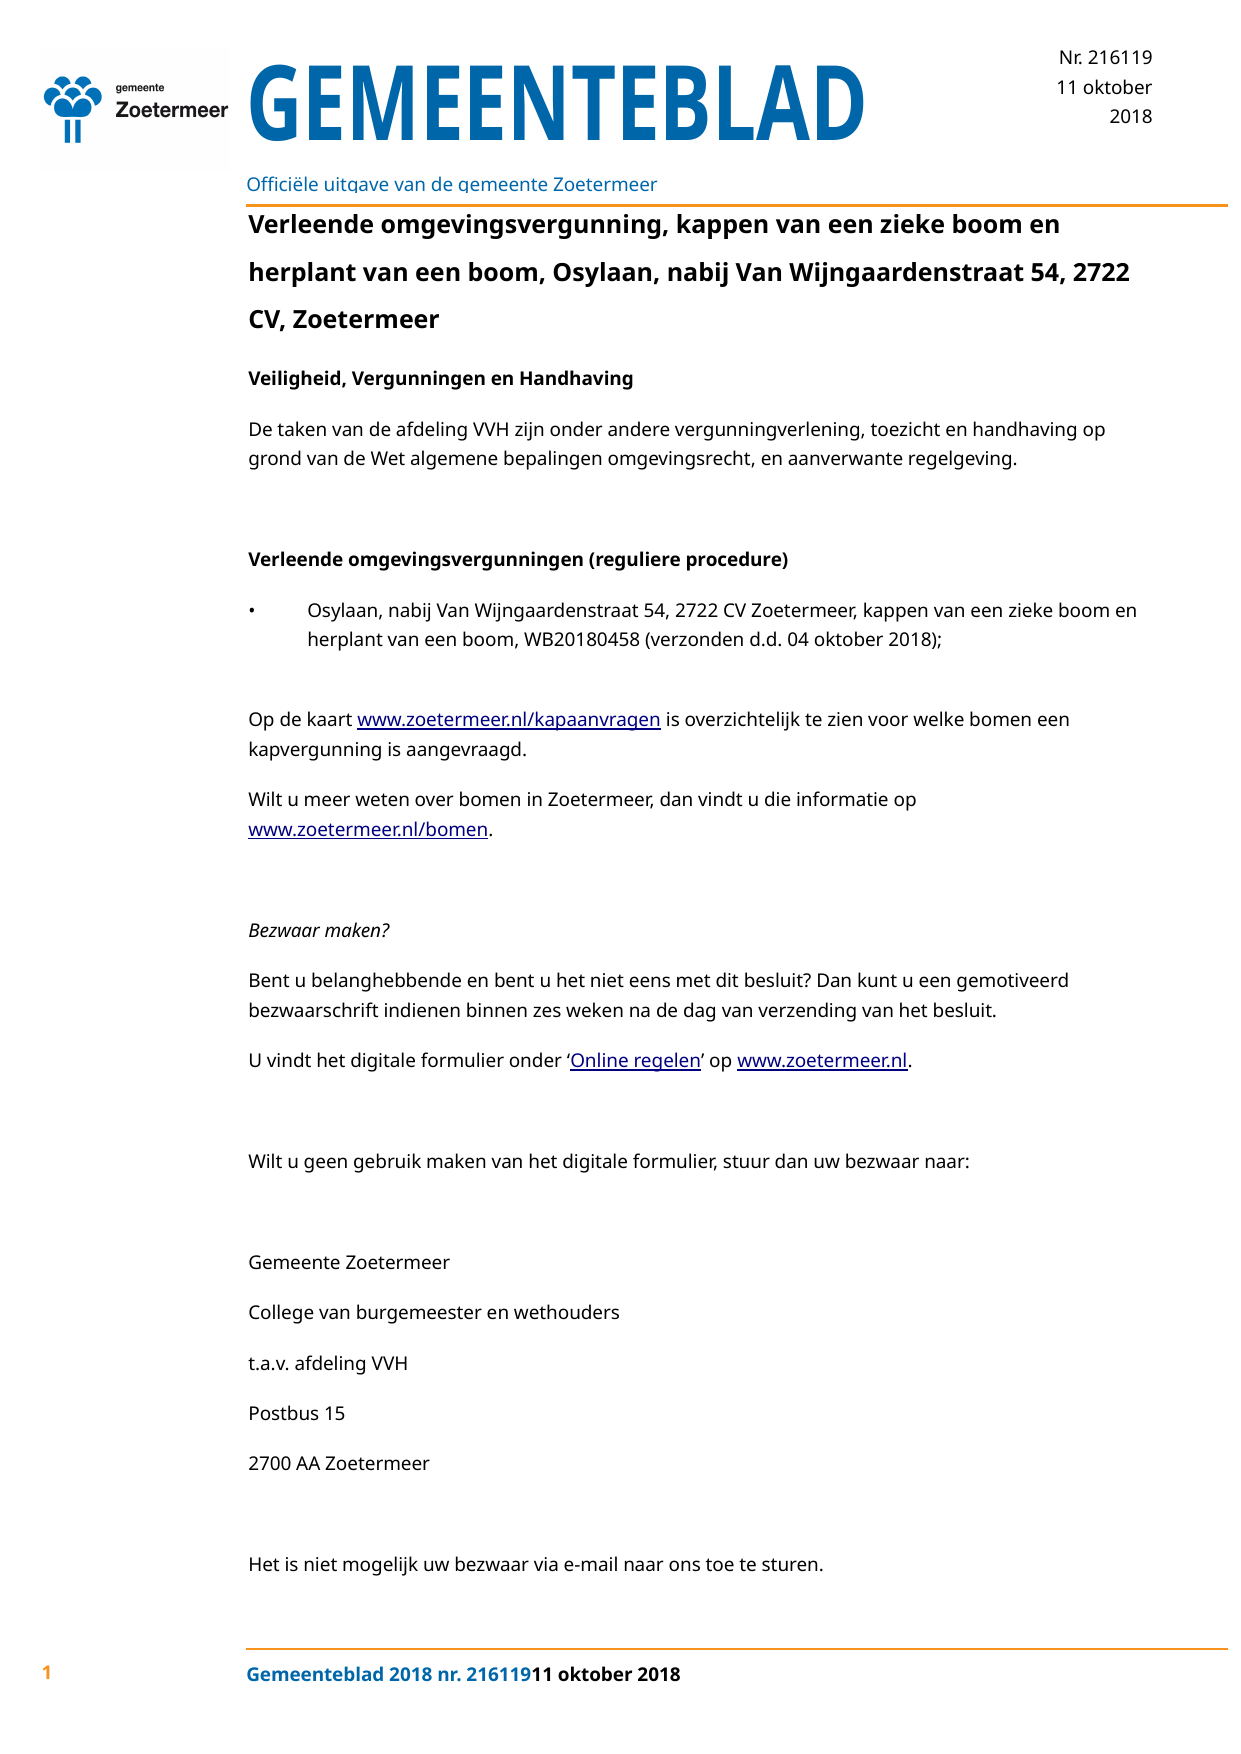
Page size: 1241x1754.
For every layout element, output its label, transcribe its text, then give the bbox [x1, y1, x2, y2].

text Op de kaart www.zoetermeer.nl/kapaanvragen is overzichtelijk te zien voor welke bomen een kapvergunning is aangevraagd. [248, 706, 1152, 762]
text Verleende omgevingsvergunning, kappen van een zieke boom en herplant van een boom, Osylaan, nabij Van Wijngaardenstraat 54, 2722 CV, Zoetermeer [248, 207, 1152, 336]
text t.a.v. afdeling VVH [248, 1350, 1152, 1375]
text Wilt u geen gebruik maken van het digitale formulier, stuur dan uw bezwaar naar: [248, 1148, 1152, 1174]
text Wilt u meer weten over bomen in Zoetermeer, dan vindt u die informatie op www.zoetermeer.nl/bomen. [248, 786, 1152, 842]
text Verleende omgevingsvergunningen (reguliere procedure) [248, 546, 1152, 572]
text U vindt het digitale formulier onder ‘Online regelen’ op www.zoetermeer.nl. [248, 1047, 1152, 1073]
text Bezwaar maken? [248, 917, 1152, 942]
text College van burgemeester en wethouders [248, 1299, 1152, 1325]
text Veiligheid, Vergunningen en Handhaving [248, 366, 1152, 391]
text Het is niet mogelijk uw bezwaar via e-mail naar ons toe te sturen. [248, 1551, 1152, 1577]
text Postbus 15 [248, 1400, 1152, 1426]
text De taken van de afdeling VVH zijn onder andere vergunningverlening, toezicht en handhaving op grond van de Wet algemene bepalingen omgevingsrecht, en aanverwante regelgeving. [248, 416, 1152, 471]
picture [41, 47, 231, 172]
text Bent u belanghebbende en bent u het niet eens met dit besluit? Dan kunt u een gemotiveerd bezwaarschrift indienen binnen zes weken na de dag van verzending van het besluit. [248, 967, 1152, 1022]
text 2700 AA Zoetermeer [248, 1451, 1152, 1476]
list Osylaan, nabij Van Wijngaardenstraat 54, 2722 CV Zoetermeer, kappen van een zieke boom en herplant van een boom, WB20180458 (verzonden d.d. 04 oktober 2018); [248, 597, 1152, 652]
text Gemeente Zoetermeer [248, 1249, 1152, 1274]
